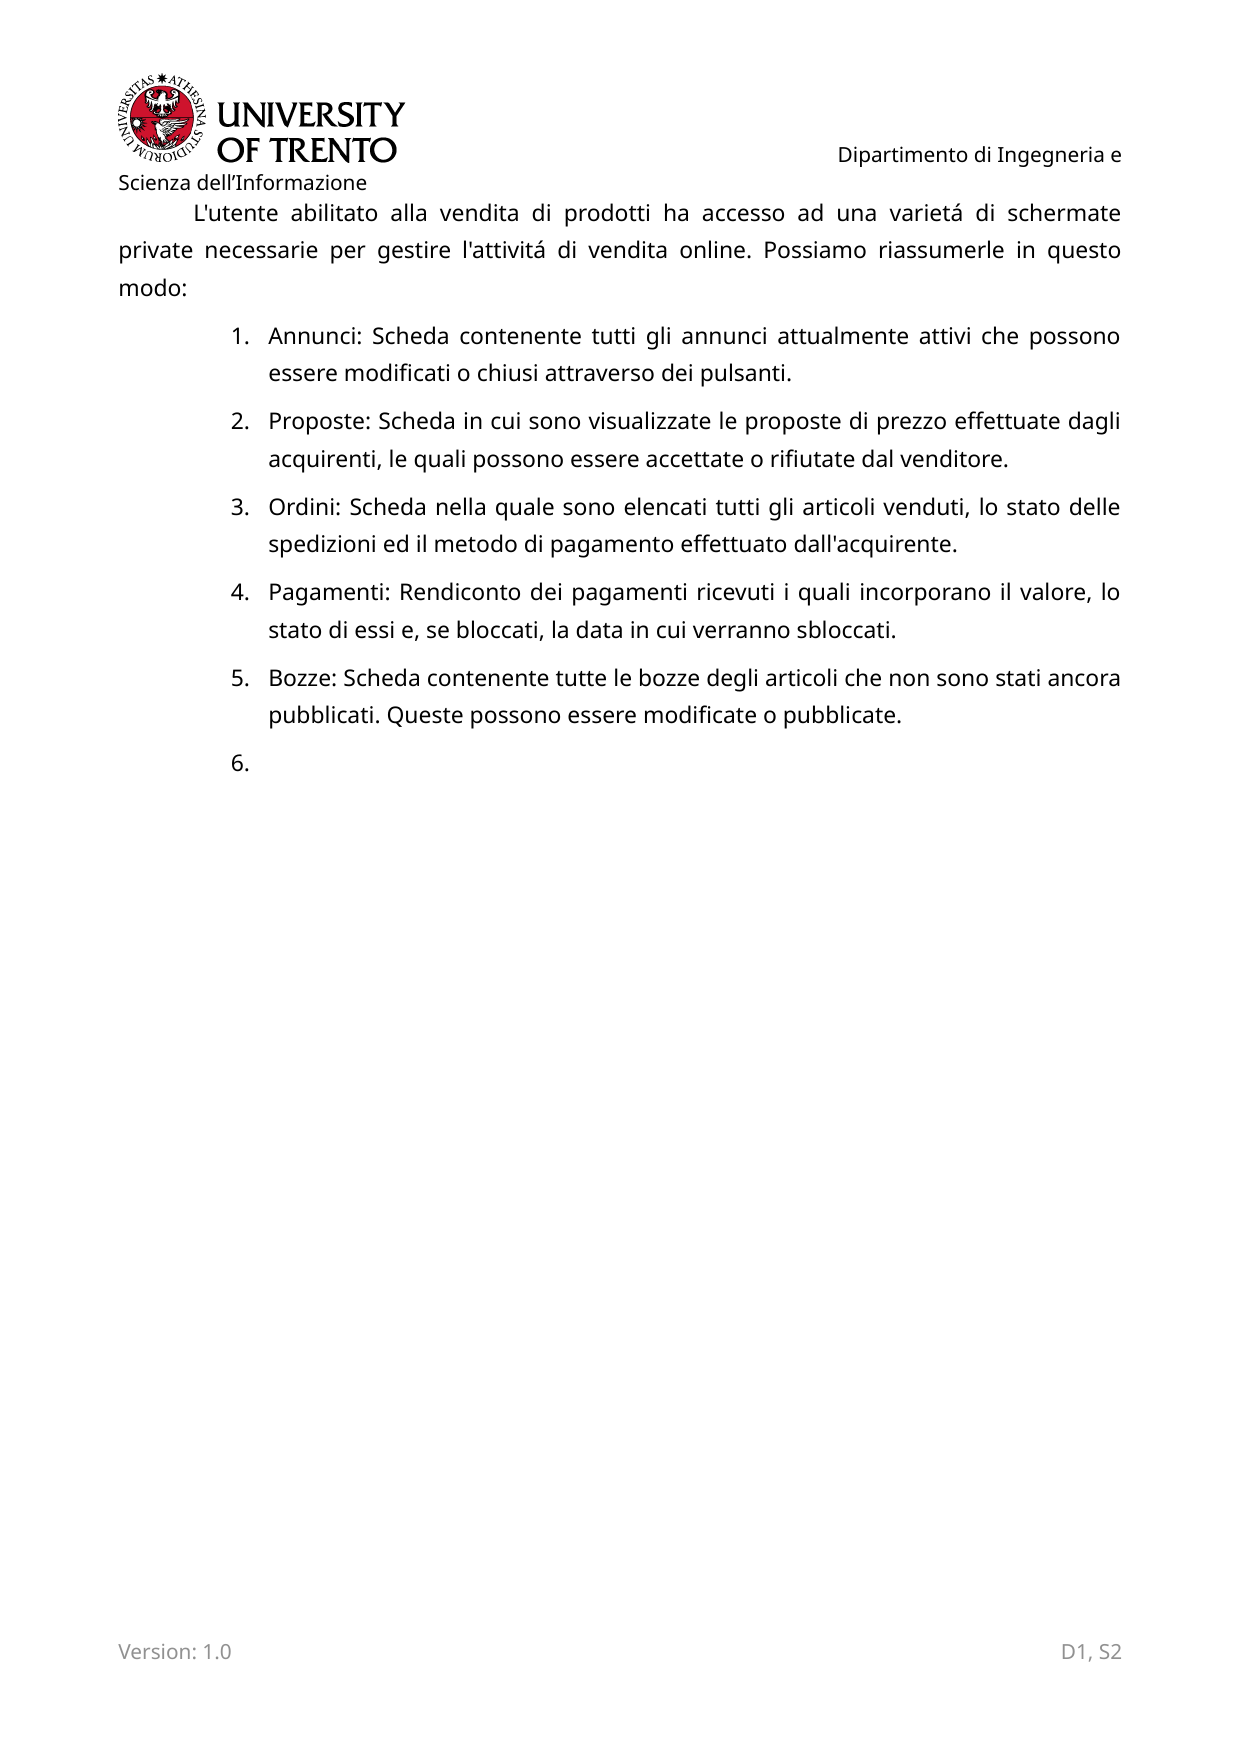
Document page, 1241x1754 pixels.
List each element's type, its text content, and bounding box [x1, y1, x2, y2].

list Pagamenti: Rendiconto dei pagamenti ricevuti i quali incorporano il valore, lo stato di essi e, se bloccati, la data in cui verranno sbloccati. [231, 576, 1122, 645]
list Ordini: Scheda nella quale sono elencati tutti gli articoli venduti, lo stato delle spedizioni ed il metodo di pagamento effettuato dall'acquirente. [231, 491, 1122, 559]
list Bozze: Scheda contenente tutte le bozze degli articoli che non sono stati ancora pubblicati. Queste possono essere modificate o pubblicate. [231, 662, 1122, 730]
list Proposte: Scheda in cui sono visualizzate le proposte di prezzo effettuate dagli acquirenti, le quali possono essere accettate o rifiutate dal venditore. [231, 405, 1122, 474]
text L'utente abilitato alla vendita di prodotti ha accesso ad una varietá di schermate private necessarie per gestire l'attivitá di vendita online. Possiamo riassumerle in questo modo: [118, 197, 1122, 303]
picture [118, 73, 414, 163]
list Annunci: Scheda contenente tutti gli annunci attualmente attivi che possono essere modificati o chiusi attraverso dei pulsanti. [231, 320, 1122, 389]
